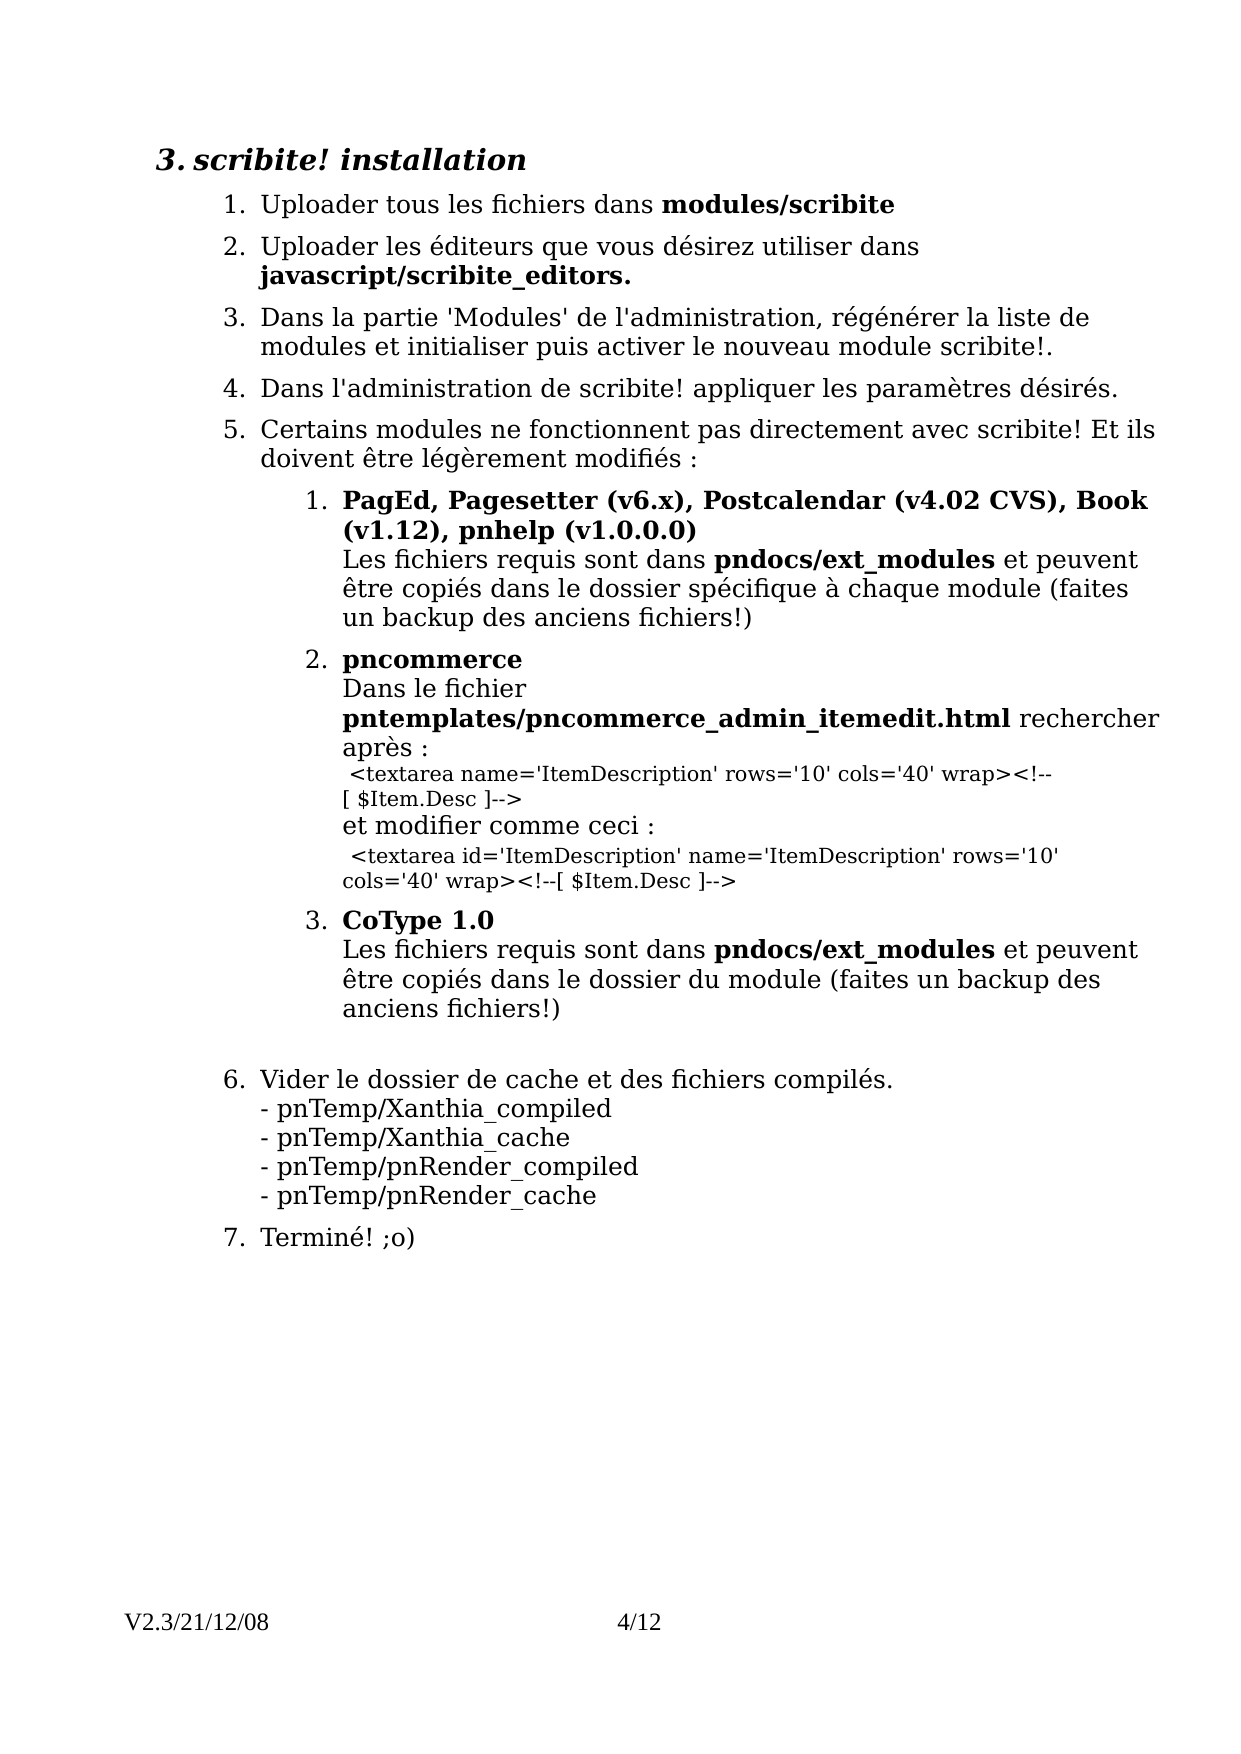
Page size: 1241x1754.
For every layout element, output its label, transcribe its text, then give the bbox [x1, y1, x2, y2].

list Dans l'administration de scribite! appliquer les paramètres désirés. [223, 374, 1160, 403]
list Dans la partie 'Modules' de l'administration, régénérer la liste de modules et initialiser puis activer le nouveau module scribite!. [223, 303, 1160, 361]
list CoType 1.0 Les fichiers requis sont dans pndocs/ext_modules et peuvent être copiés dans le dossier du module (faites un backup des anciens fichiers!) [304, 906, 1160, 1052]
list Terminé! ;o) [223, 1223, 1160, 1252]
list Certains modules ne fonctionnent pas directement avec scribite! Et ils doivent être légèrement modifiés : [223, 416, 1160, 474]
list Vider le dossier de cache et des fichiers compilés. - pnTemp/Xanthia_compiled - pnTemp/Xanthia_cache - pnTemp/pnRender_compiled - pnTemp/pnRender_cache [223, 1065, 1160, 1211]
subtitle scribite! installation [156, 143, 1160, 177]
list PagEd, Pagesetter (v6.x), Postcalendar (v4.02 CVS), Book (v1.12), pnhelp (v1.0.0.0) Les fichiers requis sont dans pndocs/ext_modules et peuvent être copiés dans le dossier spécifique à chaque module (faites un backup des anciens fichiers!) [304, 486, 1160, 633]
list pncommerce Dans le fichier pntemplates/pncommerce_admin_itemedit.html rechercher après : <textarea name='ItemDescription' rows='10' cols='40' wrap><!--[ $Item.Desc ]--> et modifier comme ceci : <textarea id='ItemDescription' name='ItemDescription' rows='10' cols='40' wrap><!--[ $Item.Desc ]--> [304, 645, 1160, 893]
list Uploader les éditeurs que vous désirez utiliser dans javascript/scribite_editors. [223, 232, 1160, 291]
list Uploader tous les fichiers dans modules/scribite [223, 190, 1160, 219]
